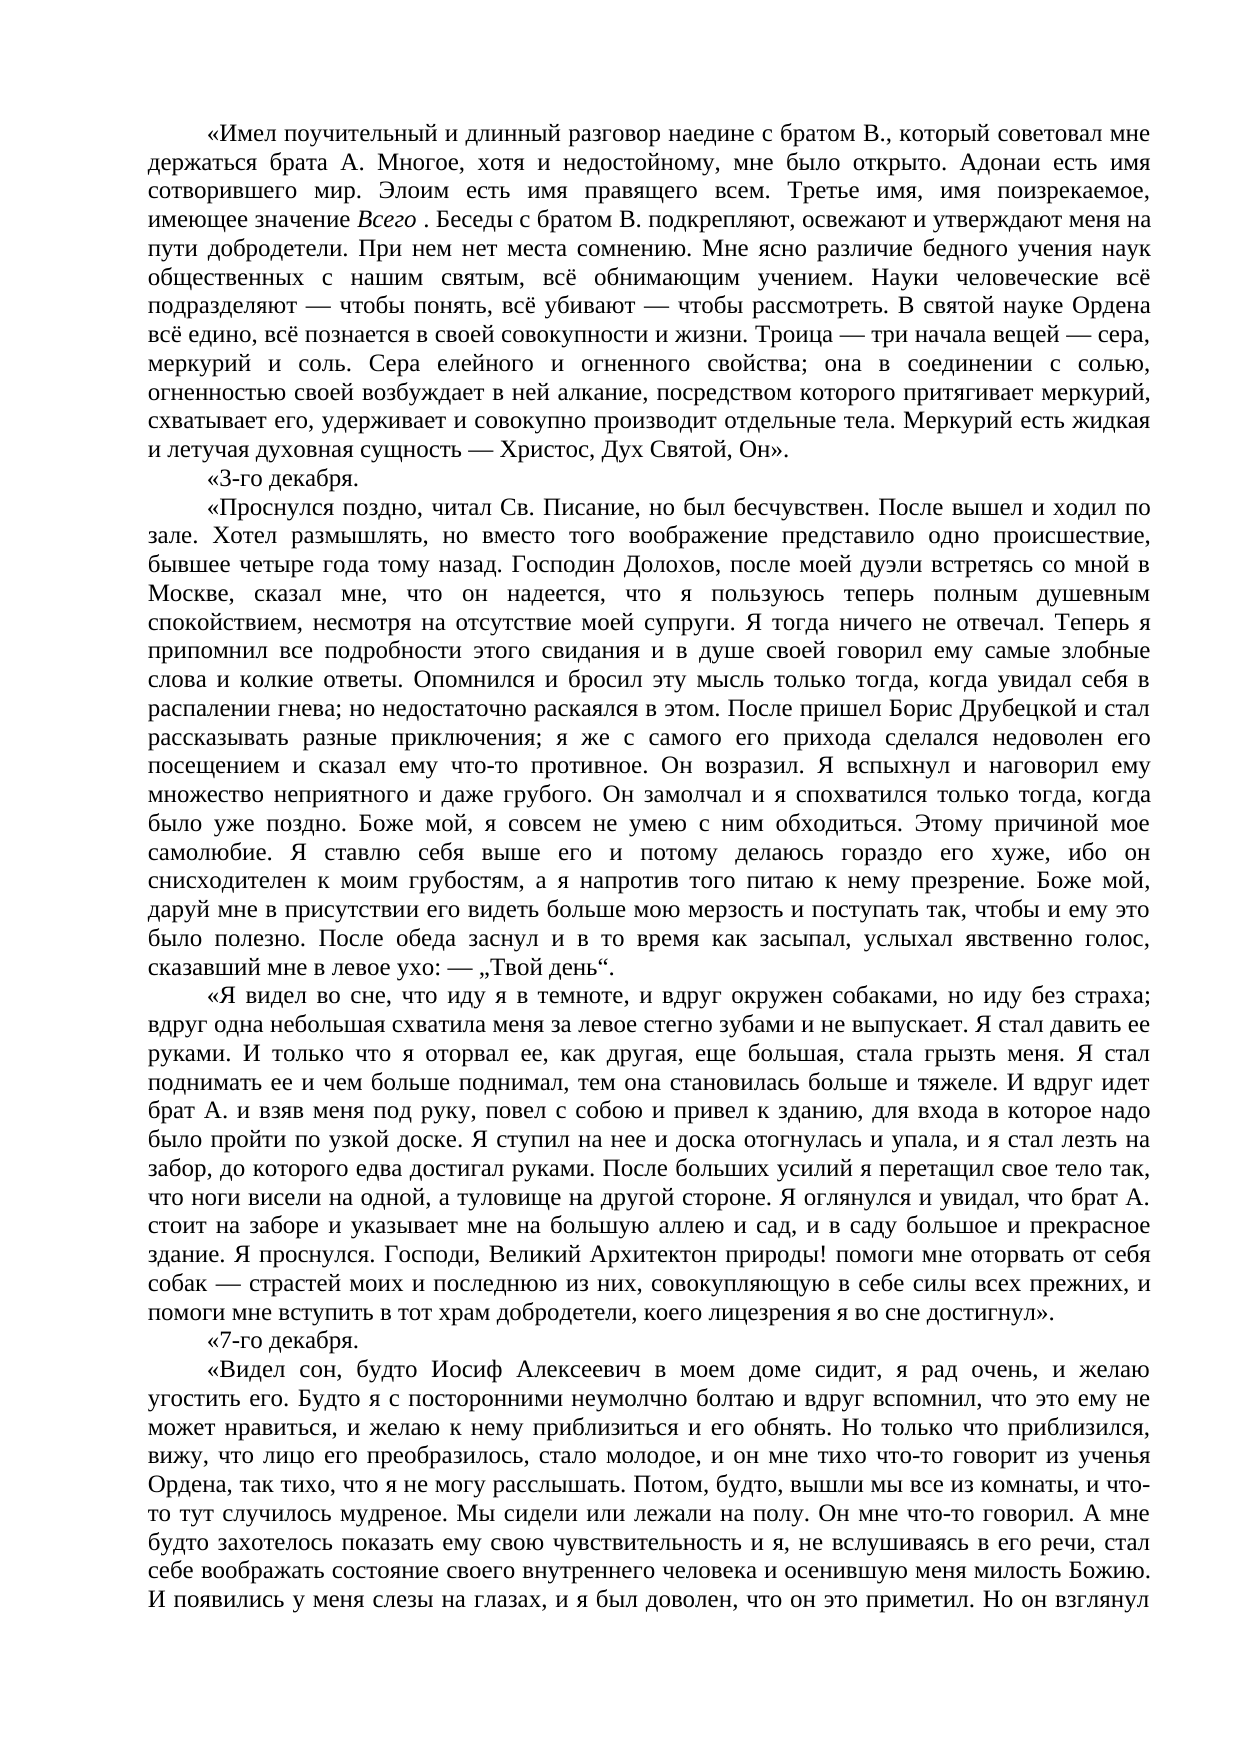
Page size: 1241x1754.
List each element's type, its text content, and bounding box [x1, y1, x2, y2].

text «3-го декабря. [148, 463, 1152, 492]
text «7-го декабря. [148, 1326, 1152, 1354]
text «Проснулся поздно, читал Св. Писание, но был бесчувствен. После вышел и ходил по зале. Хотел размышлять, но вместо того воображение представило одно происшествие, бывшее четыре года тому назад. Господин Долохов, после моей дуэли встретясь со мной в Москве, сказал мне, что он надеется, что я пользуюсь теперь полным душевным спокойствием, несмотря на отсутствие моей супруги. Я тогда ничего не отвечал. Теперь я припомнил все подробности этого свидания и в душе своей говорил ему самые злобные слова и колкие ответы. Опомнился и бросил эту мысль только тогда, когда увидал себя в распалении гнева; но недостаточно раскаялся в этом. После пришел Борис Друбецкой и стал рассказывать разные приключения; я же с самого его прихода сделался недоволен его посещением и сказал ему что-то противное. Он возразил. Я вспыхнул и наговорил ему множество неприятного и даже грубого. Он замолчал и я спохватился только тогда, когда было уже поздно. Боже мой, я совсем не умею с ним обходиться. Этому причиной мое самолюбие. Я ставлю себя выше его и потому делаюсь гораздо его хуже, ибо он снисходителен к моим грубостям, а я напротив того питаю к нему презрение. Боже мой, даруй мне в присутствии его видеть больше мою мерзость и поступать так, чтобы и ему это было полезно. После обеда заснул и в то время как засыпал, услыхал явственно голос, сказавший мне в левое ухо: — „Твой день“. [148, 492, 1152, 981]
text «Я видел во сне, что иду я в темноте, и вдруг окружен собаками, но иду без страха; вдруг одна небольшая схватила меня за левое стегно зубами и не выпускает. Я стал давить ее руками. И только что я оторвал ее, как другая, еще большая, стала грызть меня. Я стал поднимать ее и чем больше поднимал, тем она становилась больше и тяжеле. И вдруг идет брат А. и взяв меня под руку, повел с собою и привел к зданию, для входа в которое надо было пройти по узкой доске. Я ступил на нее и доска отогнулась и упала, и я стал лезть на забор, до которого едва достигал руками. После больших усилий я перетащил свое тело так, что ноги висели на одной, а туловище на другой стороне. Я оглянулся и увидал, что брат А. стоит на заборе и указывает мне на большую аллею и сад, и в саду большое и прекрасное здание. Я проснулся. Господи, Великий Архитектон природы! помоги мне оторвать от себя собак — страстей моих и последнюю из них, совокупляющую в себе силы всех прежних, и помоги мне вступить в тот храм добродетели, коего лицезрения я во сне достигнул». [148, 981, 1152, 1326]
text «Имел поучительный и длинный разговор наедине с братом В., который советовал мне держаться брата А. Многое, хотя и недостойному, мне было открыто. Адонаи есть имя сотворившего мир. Элоим есть имя правящего всем. Третье имя, имя поизрекаемое, имеющее значение Всего . Беседы с братом В. подкрепляют, освежают и утверждают меня на пути добродетели. При нем нет места сомнению. Мне ясно различие бедного учения наук общественных с нашим святым, всё обнимающим учением. Науки человеческие всё подразделяют — чтобы понять, всё убивают — чтобы рассмотреть. В святой науке Ордена всё едино, всё познается в своей совокупности и жизни. Троица — три начала вещей — сера, меркурий и соль. Сера елейного и огненного свойства; она в соединении с солью, огненностью своей возбуждает в ней алкание, посредством которого притягивает меркурий, схватывает его, удерживает и совокупно производит отдельные тела. Меркурий есть жидкая и летучая духовная сущность — Христос, Дух Святой, Он». [148, 118, 1152, 463]
text «Видел сон, будто Иосиф Алексеевич в моем доме сидит, я рад очень, и желаю угостить его. Будто я с посторонними неумолчно болтаю и вдруг вспомнил, что это ему не может нравиться, и желаю к нему приблизиться и его обнять. Но только что приблизился, вижу, что лицо его преобразилось, стало молодое, и он мне тихо что-то говорит из ученья Ордена, так тихо, что я не могу расслышать. Потом, будто, вышли мы все из комнаты, и что-то тут случилось мудреное. Мы сидели или лежали на полу. Он мне что-то говорил. А мне будто захотелось показать ему свою чувствительность и я, не вслушиваясь в его речи, стал себе воображать состояние своего внутреннего человека и осенившую меня милость Божию. И появились у меня слезы на глазах, и я был доволен, что он это приметил. Но он взглянул [148, 1354, 1152, 1613]
